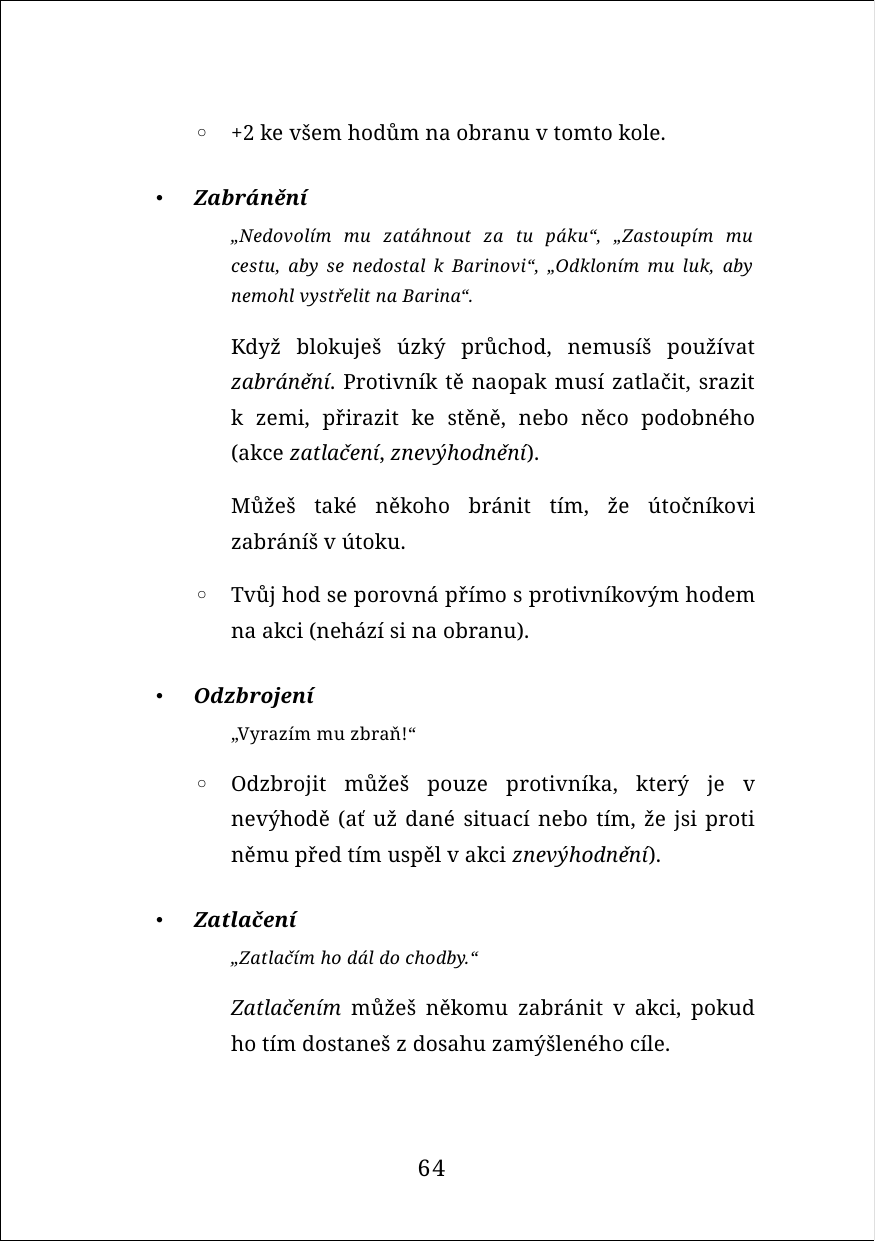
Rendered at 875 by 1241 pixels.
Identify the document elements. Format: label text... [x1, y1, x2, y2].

list Zatlačením můžeš někomu zabránit v akci, pokud ho tím dostaneš z dosahu zamýšleného cíle. [193, 993, 756, 1057]
list Když blokuješ úzký průchod, nemusíš používat zabránění. Protivník tě naopak musí zatlačit, srazit k zemi, přirazit ke stěně, nebo něco podobného (akce zatlačení, znevýhodnění). [193, 332, 756, 467]
list „Nedovolím mu zatáhnout za tu páku“, „Zastoupím mu cestu, aby se nedostal k Barinovi“, „Odkloním mu luk, aby nemohl vystřelit na Barina“. [193, 223, 756, 308]
list „Vyrazím mu zbraň!“ [193, 721, 756, 745]
subtitle Zatlačení [156, 905, 756, 933]
list „Zatlačím ho dál do chodby.“ [193, 945, 756, 969]
subtitle Odzbrojení [156, 681, 756, 709]
list Tvůj hod se porovná přímo s protivníkovým hodem na akci (nehází si na obranu). [193, 580, 756, 644]
subtitle Zabránění [156, 183, 756, 212]
list Můžeš také někoho bránit tím, že útočníkovi zabráníš v útoku. [193, 492, 756, 556]
list Odzbrojit můžeš pouze protivníka, který je v nevýhodě (ať už dané situací nebo tím, že jsi proti němu před tím uspěl v akci znevýhodnění). [193, 769, 756, 868]
list +2 ke všem hodům na obranu v tomto kole. [193, 118, 756, 147]
